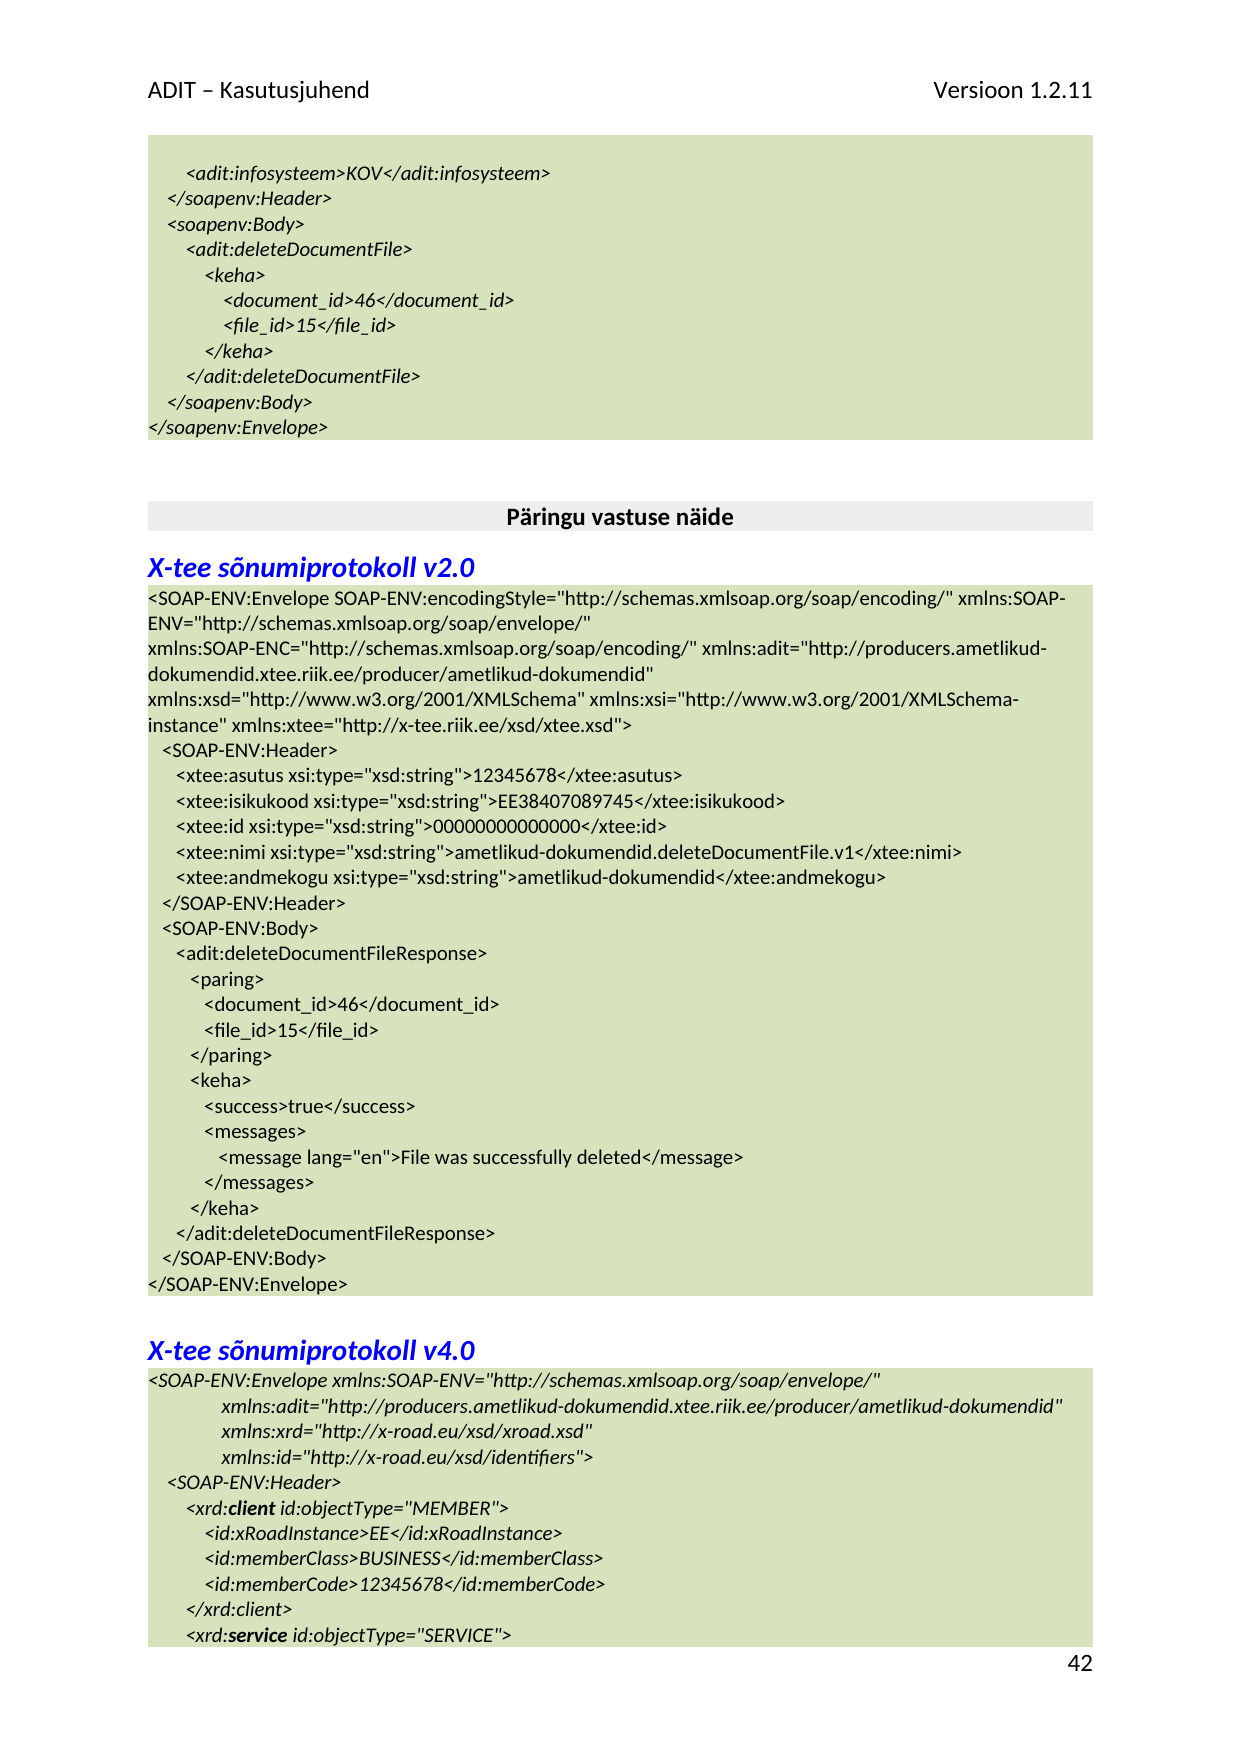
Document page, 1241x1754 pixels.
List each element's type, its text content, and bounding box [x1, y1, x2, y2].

text xmlns:xrd="http://x-road.eu/xsd/xroad.xsd" [148, 1418, 1093, 1444]
text <file_id>15</file_id> [148, 313, 1093, 338]
text xmlns:id="http://x-road.eu/xsd/identifiers"> [148, 1444, 1093, 1469]
text <SOAP-ENV:Header> [148, 1469, 1093, 1495]
text </xrd:client> [148, 1596, 1093, 1622]
text <SOAP-ENV:Envelope xmlns:SOAP-ENV="http://schemas.xmlsoap.org/soap/envelope/" [148, 1368, 1093, 1393]
text </soapenv:Body> [148, 389, 1093, 414]
text </adit:deleteDocumentFileResponse> [148, 1220, 1093, 1246]
text <id:memberCode>12345678</id:memberCode> [148, 1571, 1093, 1596]
text </soapenv:Header> [148, 186, 1093, 211]
text <file_id>15</file_id> [148, 1017, 1093, 1042]
text <SOAP-ENV:Body> [148, 915, 1093, 941]
text <id:memberClass>BUSINESS</id:memberClass> [148, 1546, 1093, 1571]
text <xtee:asutus xsi:type="xsd:string">12345678</xtee:asutus> [148, 763, 1093, 788]
text <adit:infosysteem>KOV</adit:infosysteem> [148, 160, 1093, 186]
text </keha> [148, 1195, 1093, 1220]
text <soapenv:Body> [148, 211, 1093, 236]
text <message lang="en">File was successfully deleted</message> [148, 1144, 1093, 1169]
text <SOAP-ENV:Header> [148, 737, 1093, 763]
text X-tee sõnumiprotokoll v4.0 [148, 1332, 1093, 1368]
text <SOAP-ENV:Envelope SOAP-ENV:encodingStyle="http://schemas.xmlsoap.org/soap/encoding/" xmlns:SOAP-ENV="http://schemas.xmlsoap.org/soap/envelope/" xmlns:SOAP-ENC="http://schemas.xmlsoap.org/soap/encoding/" xmlns:adit="http://producers.ametlikud-dokumendid.xtee.riik.ee/producer/ametlikud-dokumendid" xmlns:xsd="http://www.w3.org/2001/XMLSchema" xmlns:xsi="http://www.w3.org/2001/XMLSchema-instance" xmlns:xtee="http://x-tee.riik.ee/xsd/xtee.xsd"> [148, 585, 1093, 737]
text <xtee:andmekogu xsi:type="xsd:string">ametlikud-dokumendid</xtee:andmekogu> [148, 864, 1093, 890]
text <paring> [148, 966, 1093, 991]
text xmlns:adit="http://producers.ametlikud-dokumendid.xtee.riik.ee/producer/ametlikud-dokumendid" [148, 1393, 1093, 1418]
text <xtee:nimi xsi:type="xsd:string">ametlikud-dokumendid.deleteDocumentFile.v1</xtee:nimi> [148, 839, 1093, 864]
text </soapenv:Envelope> [148, 414, 1093, 440]
text </paring> [148, 1042, 1093, 1068]
text <xtee:isikukood xsi:type="xsd:string">EE38407089745</xtee:isikukood> [148, 788, 1093, 813]
text <xrd:client id:objectType="MEMBER"> [148, 1495, 1093, 1520]
text <messages> [148, 1118, 1093, 1144]
text </SOAP-ENV:Envelope> [148, 1271, 1093, 1296]
text <adit:deleteDocumentFile> [148, 236, 1093, 262]
text <xtee:id xsi:type="xsd:string">00000000000000</xtee:id> [148, 813, 1093, 839]
text </SOAP-ENV:Body> [148, 1246, 1093, 1271]
text <xrd:service id:objectType="SERVICE"> [148, 1622, 1093, 1647]
text <document_id>46</document_id> [148, 991, 1093, 1017]
text <id:xRoadInstance>EE</id:xRoadInstance> [148, 1520, 1093, 1546]
text Päringu vastuse näide [148, 501, 1093, 531]
text </messages> [148, 1169, 1093, 1195]
text <success>true</success> [148, 1093, 1093, 1118]
text X-tee sõnumiprotokoll v2.0 [148, 549, 1093, 585]
text </keha> [148, 338, 1093, 363]
text <adit:deleteDocumentFileResponse> [148, 941, 1093, 966]
text <document_id>46</document_id> [148, 287, 1093, 313]
text </SOAP-ENV:Header> [148, 890, 1093, 915]
text <keha> [148, 1068, 1093, 1093]
text </adit:deleteDocumentFile> [148, 363, 1093, 389]
text <keha> [148, 262, 1093, 287]
